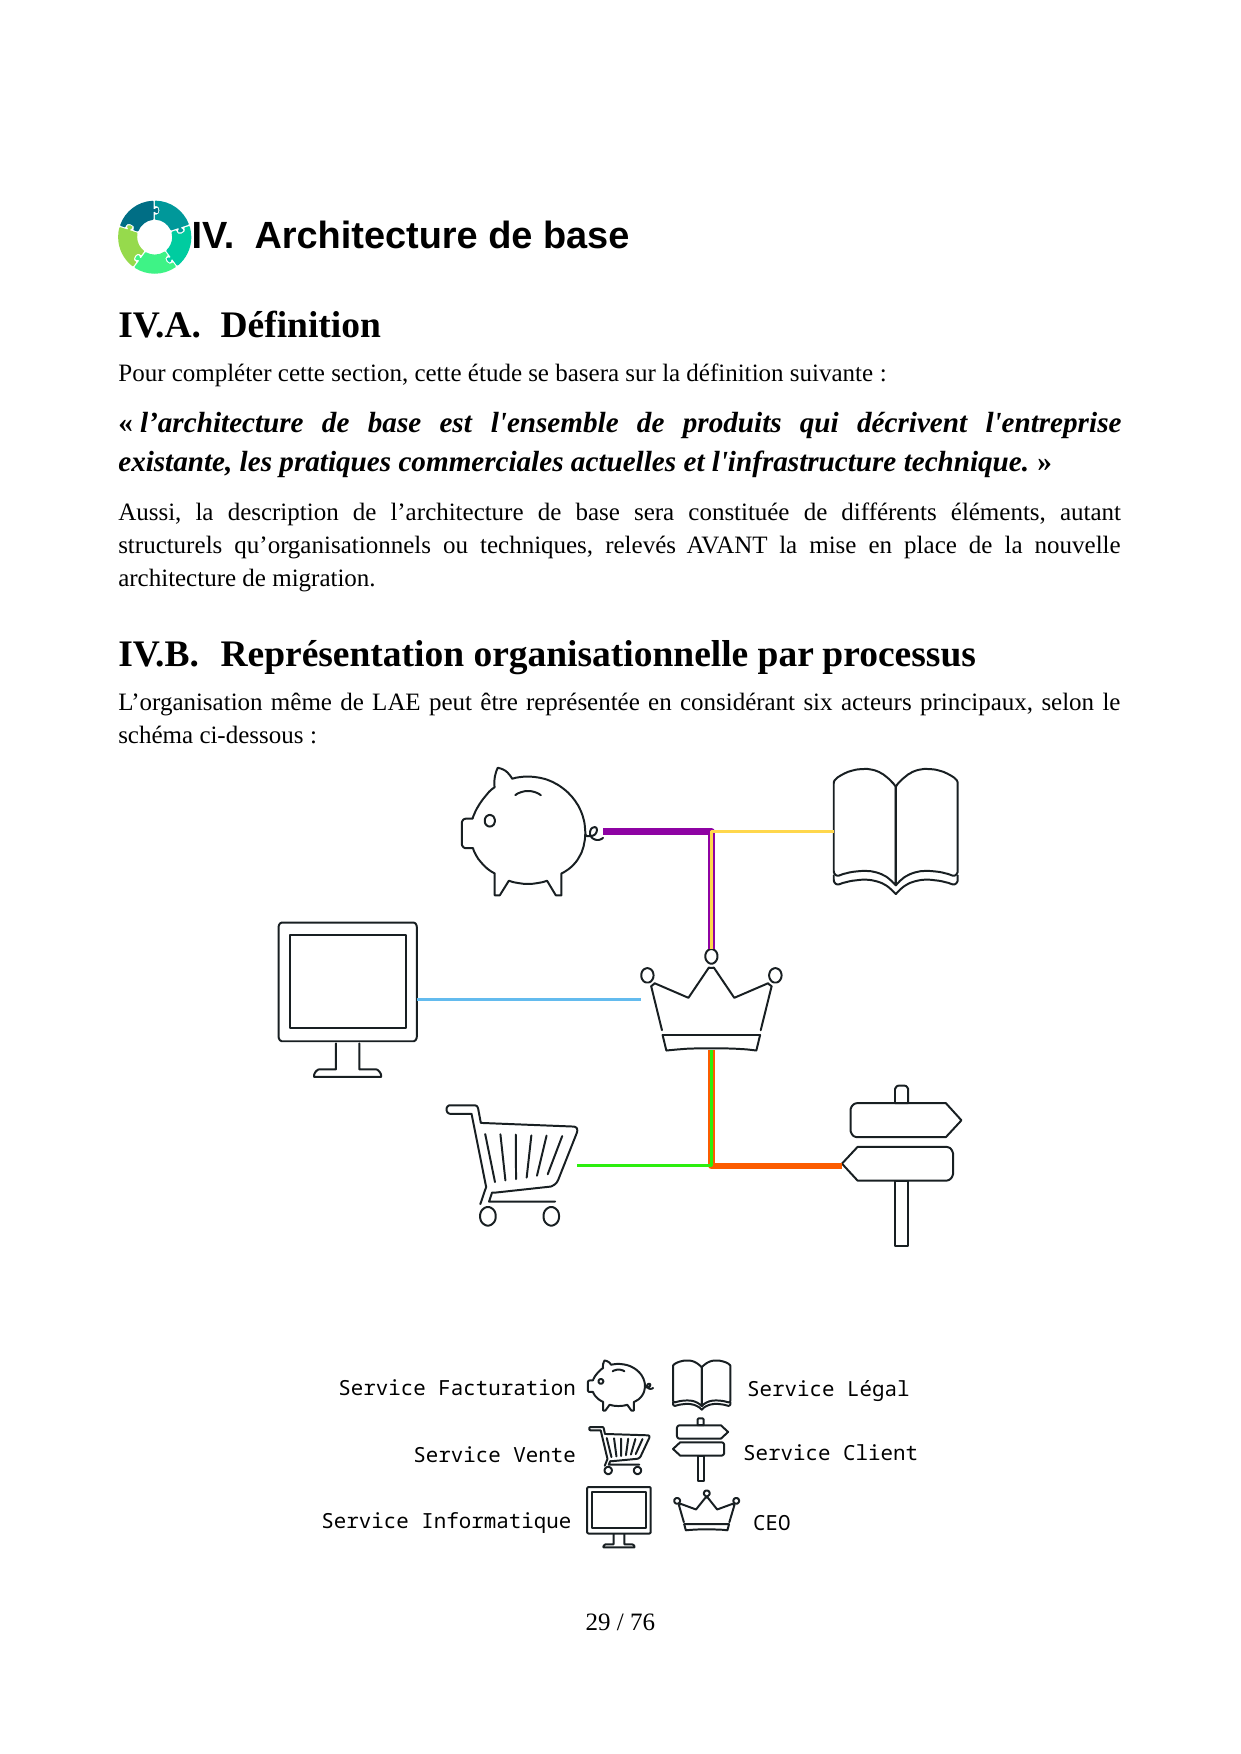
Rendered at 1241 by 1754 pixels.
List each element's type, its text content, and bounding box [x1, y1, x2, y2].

text « l’architecture de base est l'ensemble de produits qui décrivent l'entreprise existante, les pratiques commerciales actuelles et l'infrastructure technique. » [118, 405, 1122, 477]
subtitle [138, 220, 172, 254]
text L’organisation même de LAE peut être représentée en considérant six acteurs principaux, selon le schéma ci-dessous : [118, 687, 1122, 749]
subtitle Représentation organisationnelle par processus [118, 631, 1122, 674]
subtitle Architecture de base [183, 213, 1122, 257]
text Aussi, la description de l’architecture de base sera constituée de différents éléments, autant structurels qu’organisationnels ou techniques, relevés AVANT la mise en place de la nouvelle architecture de migration. [118, 497, 1122, 592]
text Pour compléter cette section, cette étude se basera sur la définition suivante : [118, 358, 1122, 386]
subtitle Définition [118, 302, 1122, 345]
